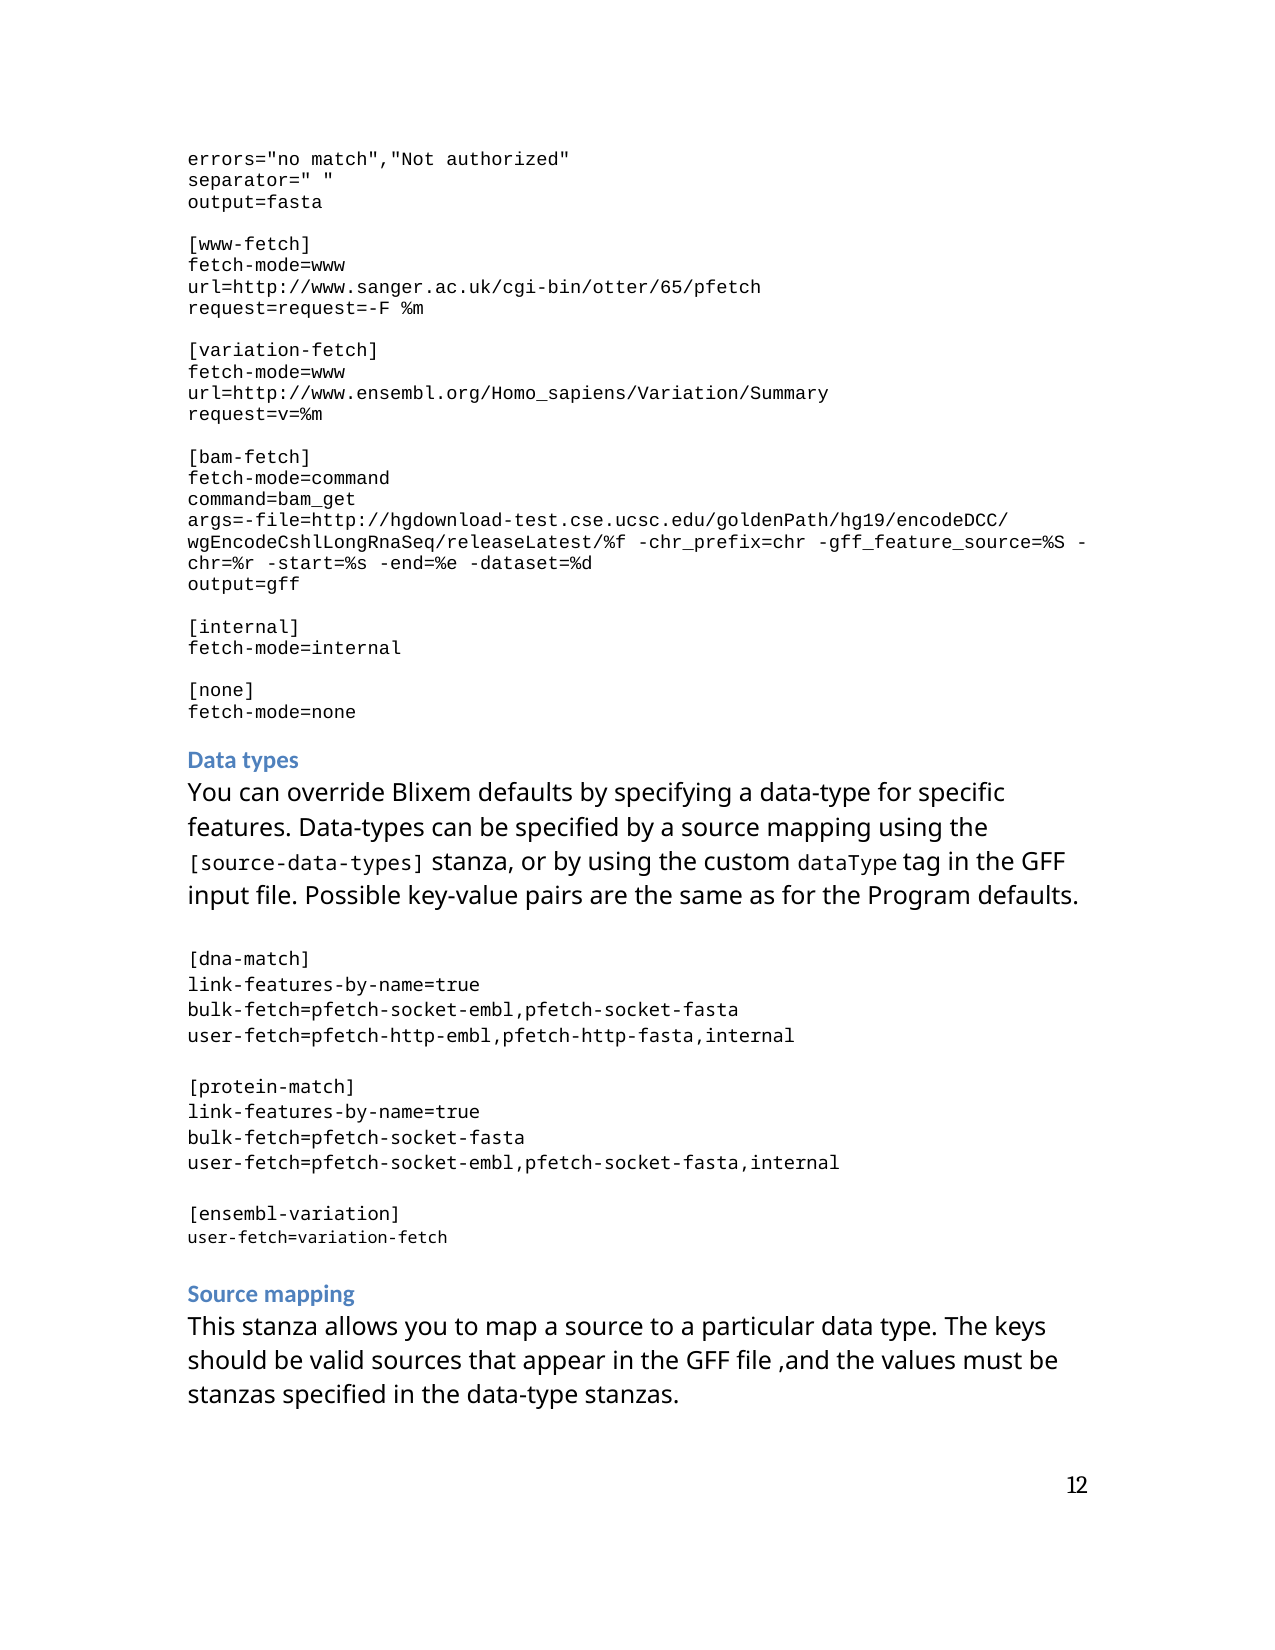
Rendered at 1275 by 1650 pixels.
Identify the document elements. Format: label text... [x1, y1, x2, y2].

text This stanza allows you to map a source to a particular data type. The keys should be valid sources that appear in the GFF file ,and the values must be stanzas specified in the data-type stanzas. [187, 1309, 1087, 1411]
text fetch-mode=www [187, 256, 1087, 277]
text command=bam_get [187, 490, 1087, 511]
text [internal] [187, 617, 1087, 639]
text fetch-mode=internal [187, 639, 1087, 660]
text separator=" " [187, 171, 1087, 192]
text link-features-by-name=true [187, 1098, 1087, 1124]
subtitle Source mapping [187, 1278, 1087, 1309]
text [protein-match] [187, 1073, 1087, 1098]
text url=http://www.sanger.ac.uk/cgi-bin/otter/65/pfetch [187, 277, 1087, 299]
text [bam-fetch] [187, 447, 1087, 469]
text You can override Blixem defaults by specifying a data-type for specific features. Data-types can be specified by a source mapping using the [source-data-types] stanza, or by using the custom dataType tag in the GFF input file. Possible key-value pairs are the same as for the Program defaults. [187, 775, 1087, 911]
text request=request=-F %m [187, 299, 1087, 320]
text fetch-mode=none [187, 702, 1087, 724]
text output=fasta [187, 192, 1087, 214]
text [variation-fetch] [187, 341, 1087, 362]
text [none] [187, 681, 1087, 702]
text bulk-fetch=pfetch-socket-embl,pfetch-socket-fasta [187, 996, 1087, 1022]
text url=http://www.ensembl.org/Homo_sapiens/Variation/Summary [187, 384, 1087, 405]
text user-fetch=variation-fetch [187, 1226, 1087, 1249]
text link-features-by-name=true [187, 971, 1087, 996]
text user-fetch=pfetch-http-embl,pfetch-http-fasta,internal [187, 1022, 1087, 1047]
text bulk-fetch=pfetch-socket-fasta [187, 1124, 1087, 1149]
text request=v=%m [187, 405, 1087, 426]
text fetch-mode=command [187, 469, 1087, 490]
text output=gff [187, 575, 1087, 596]
text errors="no match","Not authorized" [187, 150, 1087, 171]
text [dna-match] [187, 945, 1087, 971]
text [www-fetch] [187, 235, 1087, 256]
text user-fetch=pfetch-socket-embl,pfetch-socket-fasta,internal [187, 1149, 1087, 1175]
subtitle Data types [187, 744, 1087, 775]
text fetch-mode=www [187, 362, 1087, 384]
text [ensembl-variation] [187, 1201, 1087, 1226]
text args=-file=http://hgdownload-test.cse.ucsc.edu/goldenPath/hg19/encodeDCC/wgEncodeCshlLongRnaSeq/releaseLatest/%f -chr_prefix=chr -gff_feature_source=%S -chr=%r -start=%s -end=%e -dataset=%d [187, 511, 1087, 575]
